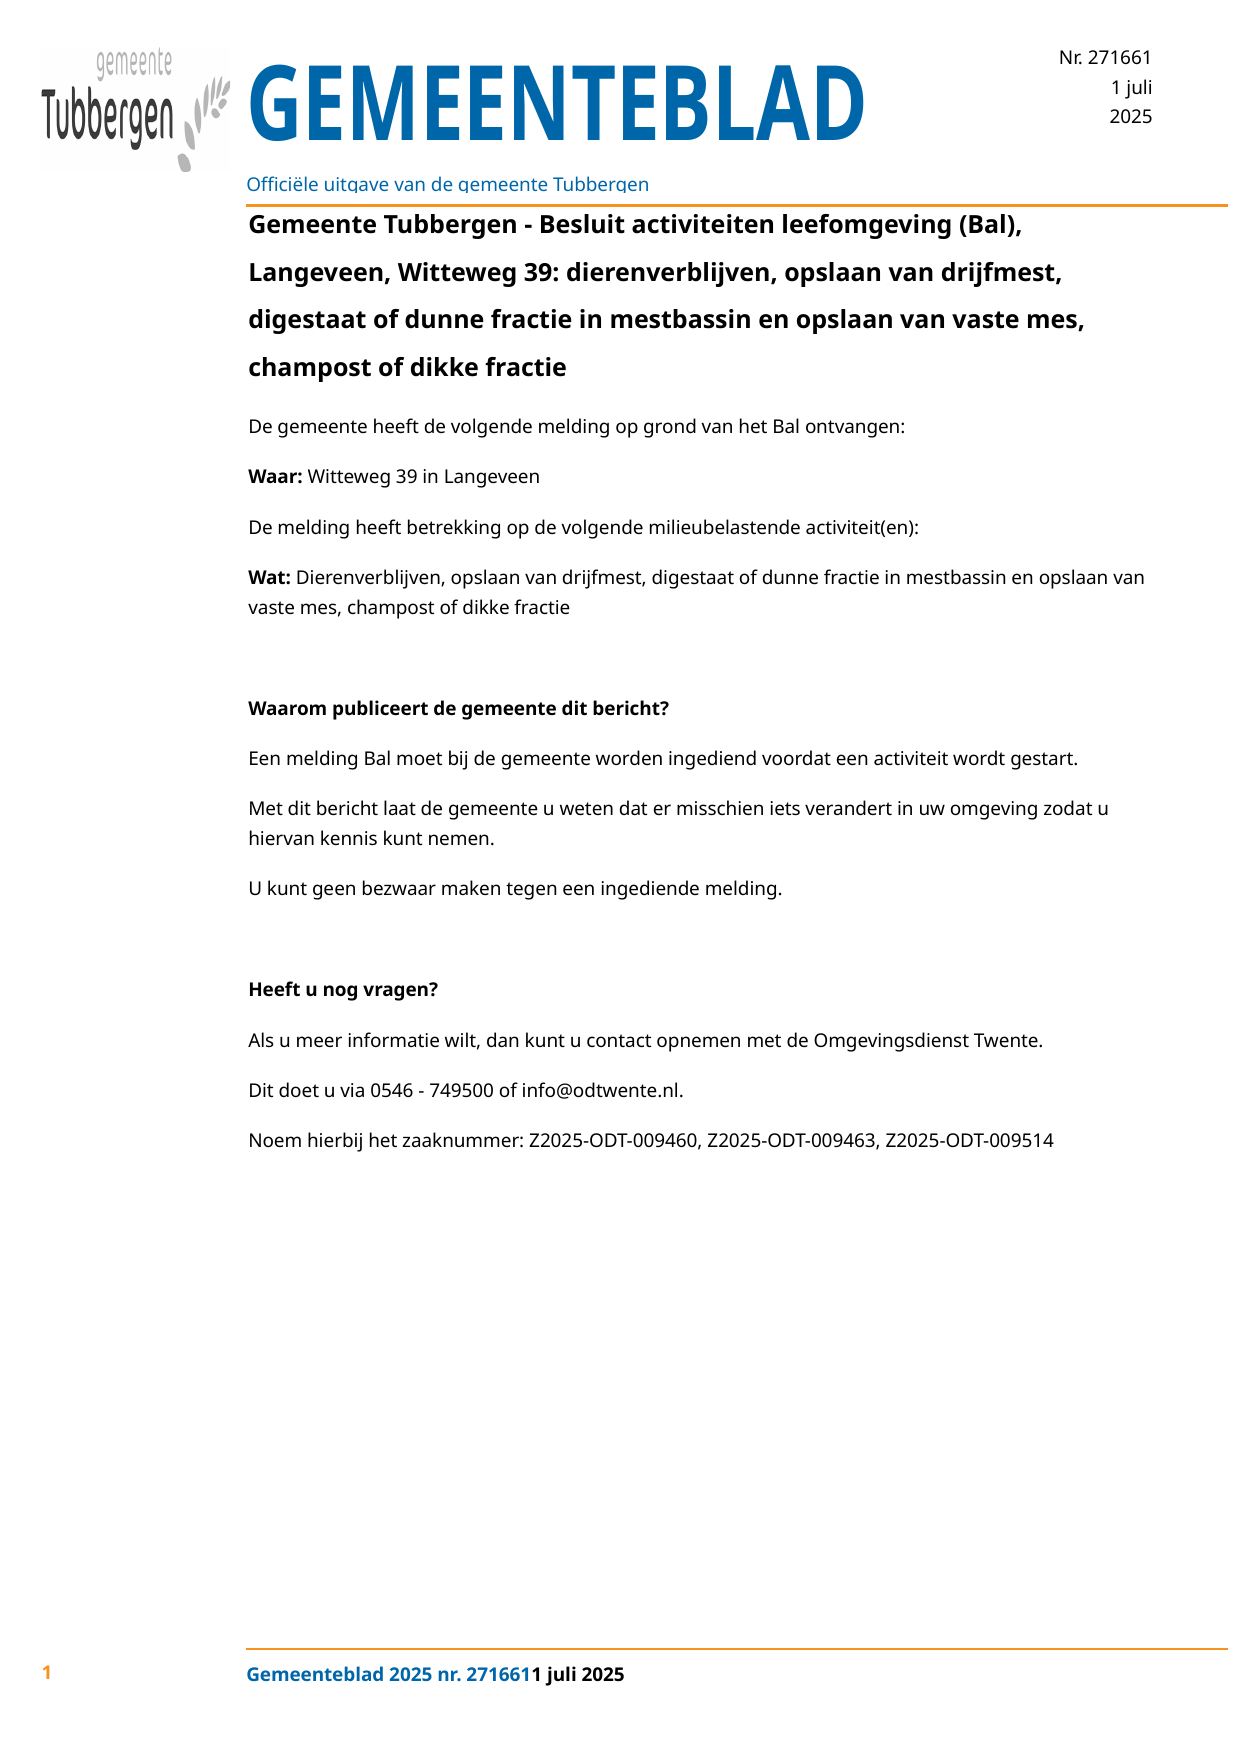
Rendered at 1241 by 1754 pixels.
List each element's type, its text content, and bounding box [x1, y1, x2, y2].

text De gemeente heeft de volgende melding op grond van het Bal ontvangen: [248, 413, 1152, 439]
text De melding heeft betrekking op de volgende milieubelastende activiteit(en): [248, 514, 1152, 540]
text Als u meer informatie wilt, dan kunt u contact opnemen met de Omgevingsdienst Twente. [248, 1027, 1152, 1053]
text U kunt geen bezwaar maken tegen een ingediende melding. [248, 876, 1152, 901]
text Dit doet u via 0546 - 749500 of info@odtwente.nl. [248, 1077, 1152, 1103]
text Noem hierbij het zaaknummer: Z2025-ODT-009460, Z2025-ODT-009463, Z2025-ODT-009514 [248, 1128, 1152, 1153]
text Waar: Witteweg 39 in Langeveen [248, 463, 1152, 489]
text Een melding Bal moet bij de gemeente worden ingediend voordat een activiteit wordt gestart. [248, 745, 1152, 771]
picture [41, 47, 231, 172]
text Wat: Dierenverblijven, opslaan van drijfmest, digestaat of dunne fractie in mestbassin en opslaan van vaste mes, champost of dikke fractie [248, 564, 1152, 620]
text Gemeente Tubbergen - Besluit activiteiten leefomgeving (Bal), Langeveen, Witteweg 39: dierenverblijven, opslaan van drijfmest, digestaat of dunne fractie in mestbassin en opslaan van vaste mes, champost of dikke fractie [248, 207, 1152, 384]
text Heeft u nog vragen? [248, 976, 1152, 1002]
text Waarom publiceert de gemeente dit bericht? [248, 695, 1152, 721]
text Met dit bericht laat de gemeente u weten dat er misschien iets verandert in uw omgeving zodat u hiervan kennis kunt nemen. [248, 796, 1152, 851]
